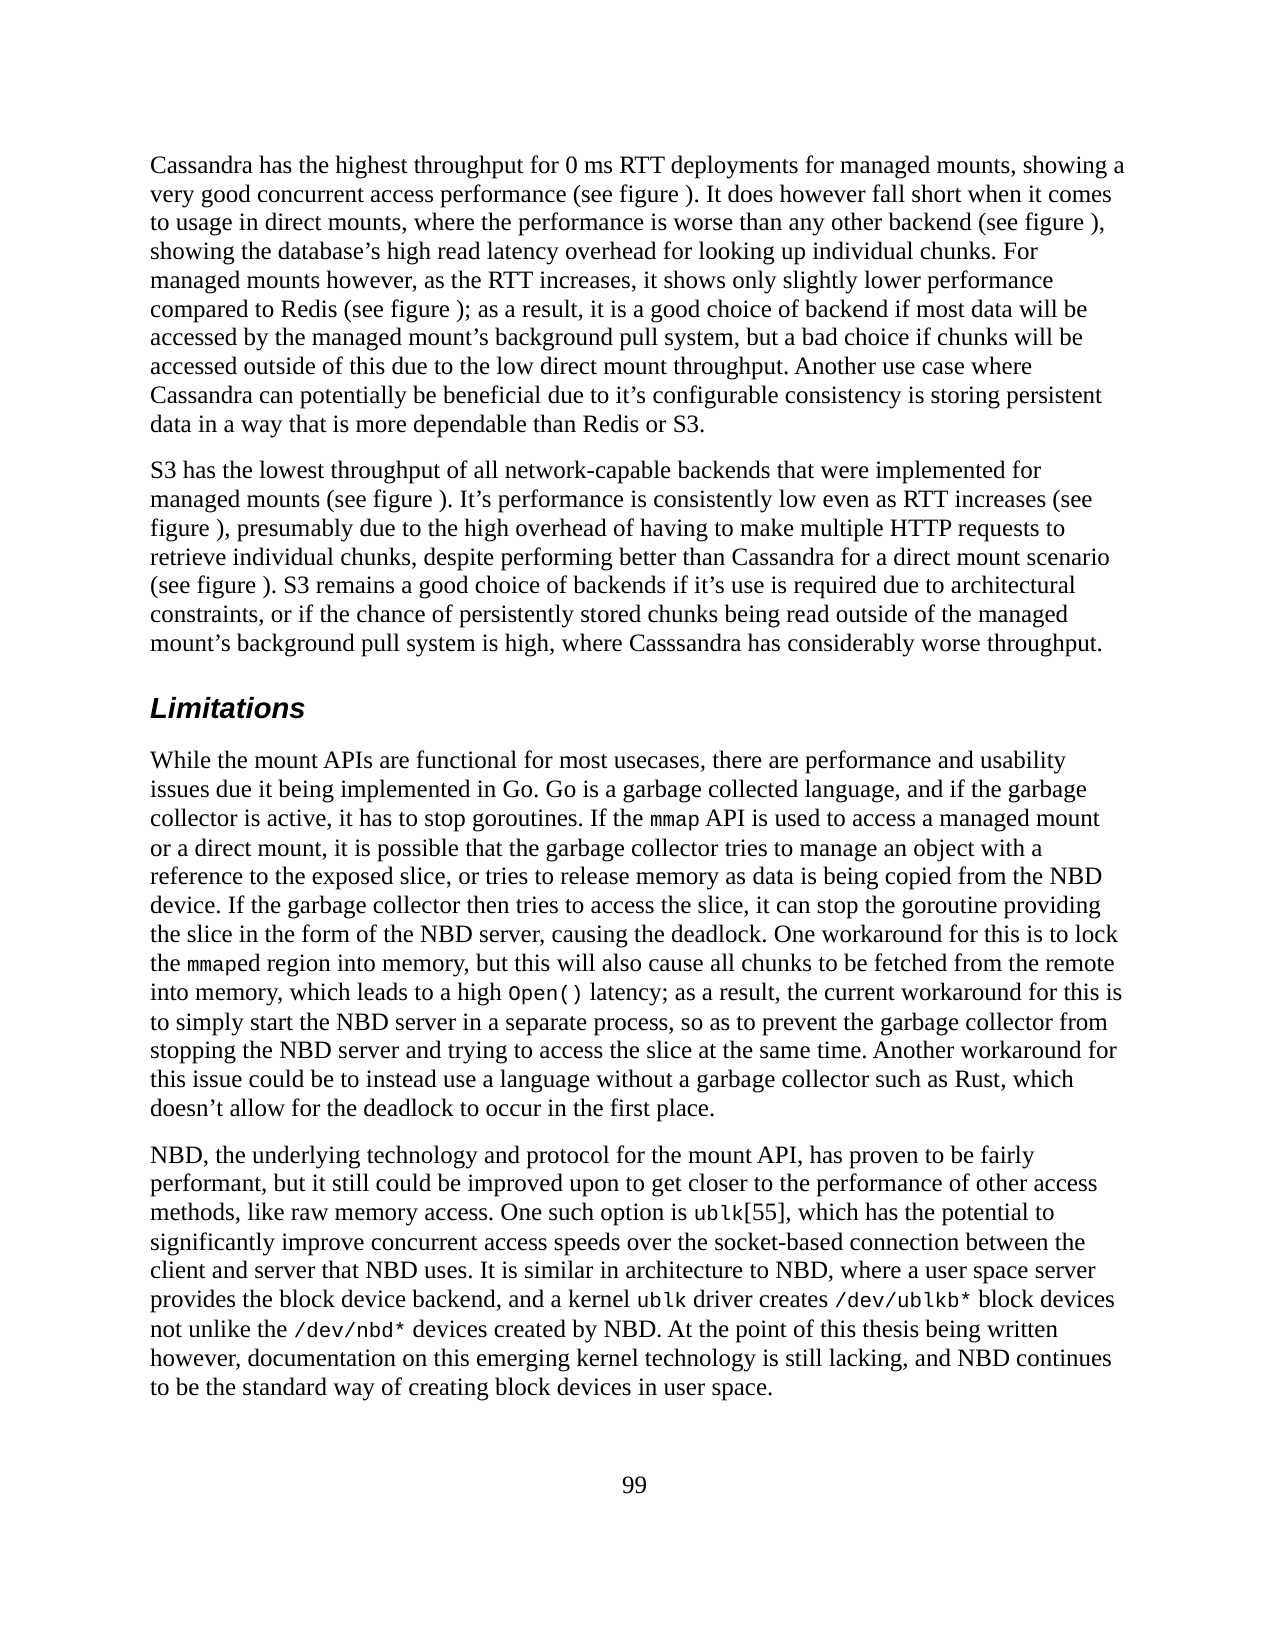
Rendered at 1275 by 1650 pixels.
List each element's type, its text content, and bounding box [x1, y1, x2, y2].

subtitle Limitations [150, 691, 1125, 724]
text Cassandra has the highest throughput for 0 ms RTT deployments for managed mounts, showing a very good concurrent access performance (see figure ). It does however fall short when it comes to usage in direct mounts, where the performance is worse than any other backend (see figure ), showing the database’s high read latency overhead for looking up individual chunks. For managed mounts however, as the RTT increases, it shows only slightly lower performance compared to Redis (see figure ); as a result, it is a good choice of backend if most data will be accessed by the managed mount’s background pull system, but a bad choice if chunks will be accessed outside of this due to the low direct mount throughput. Another use case where Cassandra can potentially be beneficial due to it’s configurable consistency is storing persistent data in a way that is more dependable than Redis or S3. [150, 150, 1125, 437]
text NBD, the underlying technology and protocol for the mount API, has proven to be fairly performant, but it still could be improved upon to get closer to the performance of other access methods, like raw memory access. One such option is ublk[55], which has the potential to significantly improve concurrent access speeds over the socket-based connection between the client and server that NBD uses. It is similar in architecture to NBD, where a user space server provides the block device backend, and a kernel ublk driver creates /dev/ublkb* block devices not unlike the /dev/nbd* devices created by NBD. At the point of this thesis being written however, documentation on this emerging kernel technology is still lacking, and NBD continues to be the standard way of creating block devices in user space. [150, 1140, 1125, 1401]
text While the mount APIs are functional for most usecases, there are performance and usability issues due it being implemented in Go. Go is a garbage collected language, and if the garbage collector is active, it has to stop goroutines. If the mmap API is used to access a managed mount or a direct mount, it is possible that the garbage collector tries to manage an object with a reference to the exposed slice, or tries to release memory as data is being copied from the NBD device. If the garbage collector then tries to access the slice, it can stop the goroutine providing the slice in the form of the NBD server, causing the deadlock. One workaround for this is to lock the mmaped region into memory, but this will also cause all chunks to be fetched from the remote into memory, which leads to a high Open() latency; as a result, the current workaround for this is to simply start the NBD server in a separate process, so as to prevent the garbage collector from stopping the NBD server and trying to access the slice at the same time. Another workaround for this issue could be to instead use a language without a garbage collector such as Rust, which doesn’t allow for the deadlock to occur in the first place. [150, 746, 1125, 1122]
text S3 has the lowest throughput of all network-capable backends that were implemented for managed mounts (see figure ). It’s performance is consistently low even as RTT increases (see figure ), presumably due to the high overhead of having to make multiple HTTP requests to retrieve individual chunks, despite performing better than Cassandra for a direct mount scenario (see figure ). S3 remains a good choice of backends if it’s use is required due to architectural constraints, or if the chance of persistently stored chunks being read outside of the managed mount’s background pull system is high, where Casssandra has considerably worse throughput. [150, 455, 1125, 657]
